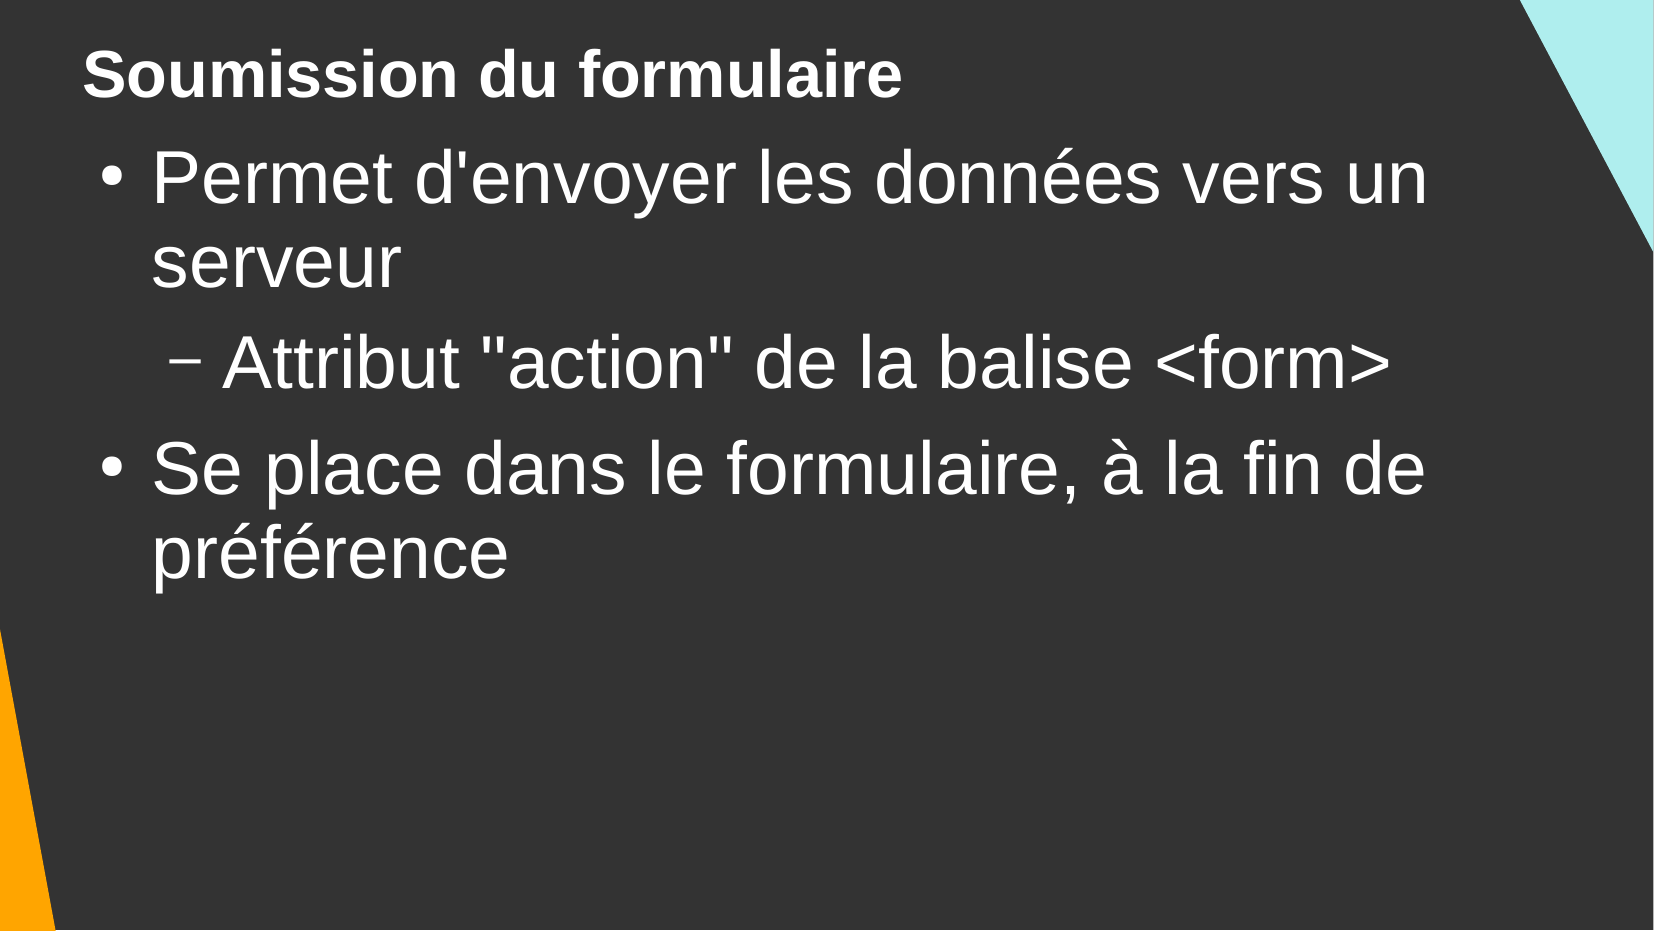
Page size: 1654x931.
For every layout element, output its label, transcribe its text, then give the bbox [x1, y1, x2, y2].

text_box [1519, 0, 1654, 254]
list Permet d'envoyer les données vers un serveur Attribut "action" de la balise <form> Se place dans le formulaire, à la fin de préférence [80, 135, 1605, 615]
text_box [0, 629, 56, 931]
title Soumission du formulaire [82, 37, 1571, 114]
